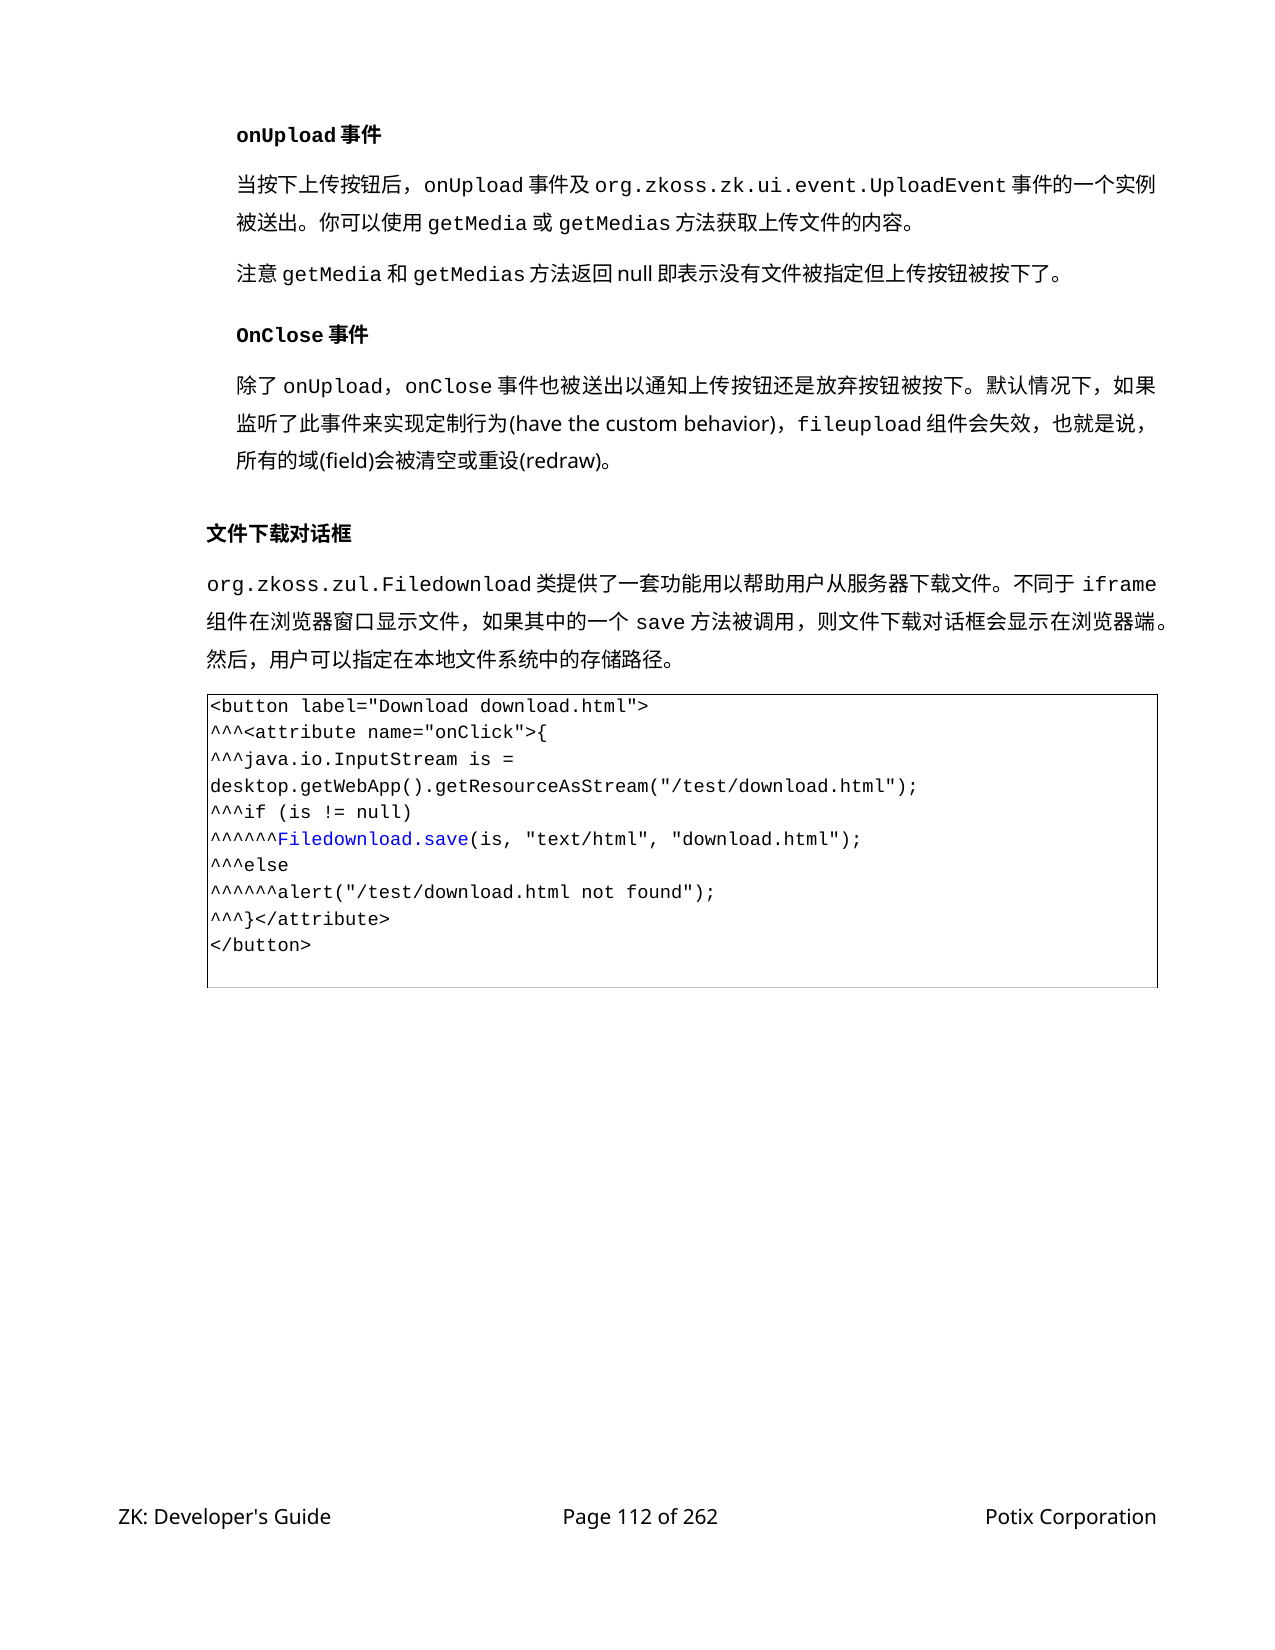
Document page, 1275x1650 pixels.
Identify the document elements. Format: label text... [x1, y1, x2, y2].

subtitle 文件下载对话框 [207, 517, 1157, 547]
subtitle onUpload事件 [236, 118, 1157, 148]
text 除了onUpload，onClose事件也被送出以通知上传按钮还是放弃按钮被按下。默认情况下，如果监听了此事件来实现定制行为(have the custom behavior)，fileupload组件会失效，也就是说，所有的域(field)会被清空或重设(redraw)。 [236, 369, 1157, 475]
text 注意getMedia 和 getMedias方法返回null即表示没有文件被指定但上传按钮被按下了。 [236, 257, 1157, 288]
text org.zkoss.zul.Filedownload类提供了一套功能用以帮助用户从服务器下载文件。不同于iframe组件在浏览器窗口显示文件，如果其中的一个save方法被调用，则文件下载对话框会显示在浏览器端。然后，用户可以指定在本地文件系统中的存储路径。 [207, 568, 1157, 673]
text <button label="Download download.html"> ^^^<attribute name="onClick">{ ^^^java.io.InputStream is = desktop.getWebApp().getResourceAsStream("/test/download.html"); ^^^if (is != null) ^^^^^^Filedownload.save(is, "text/html", "download.html"); ^^^else ^^^^^^alert("/test/download.html not found"); ^^^}</attribute> </button> [208, 695, 1157, 957]
text 当按下上传按钮后，onUpload事件及org.zkoss.zk.ui.event.UploadEvent事件的一个实例被送出。你可以使用getMedia 或 getMedias方法获取上传文件的内容。 [236, 169, 1157, 237]
subtitle OnClose事件 [236, 318, 1157, 349]
